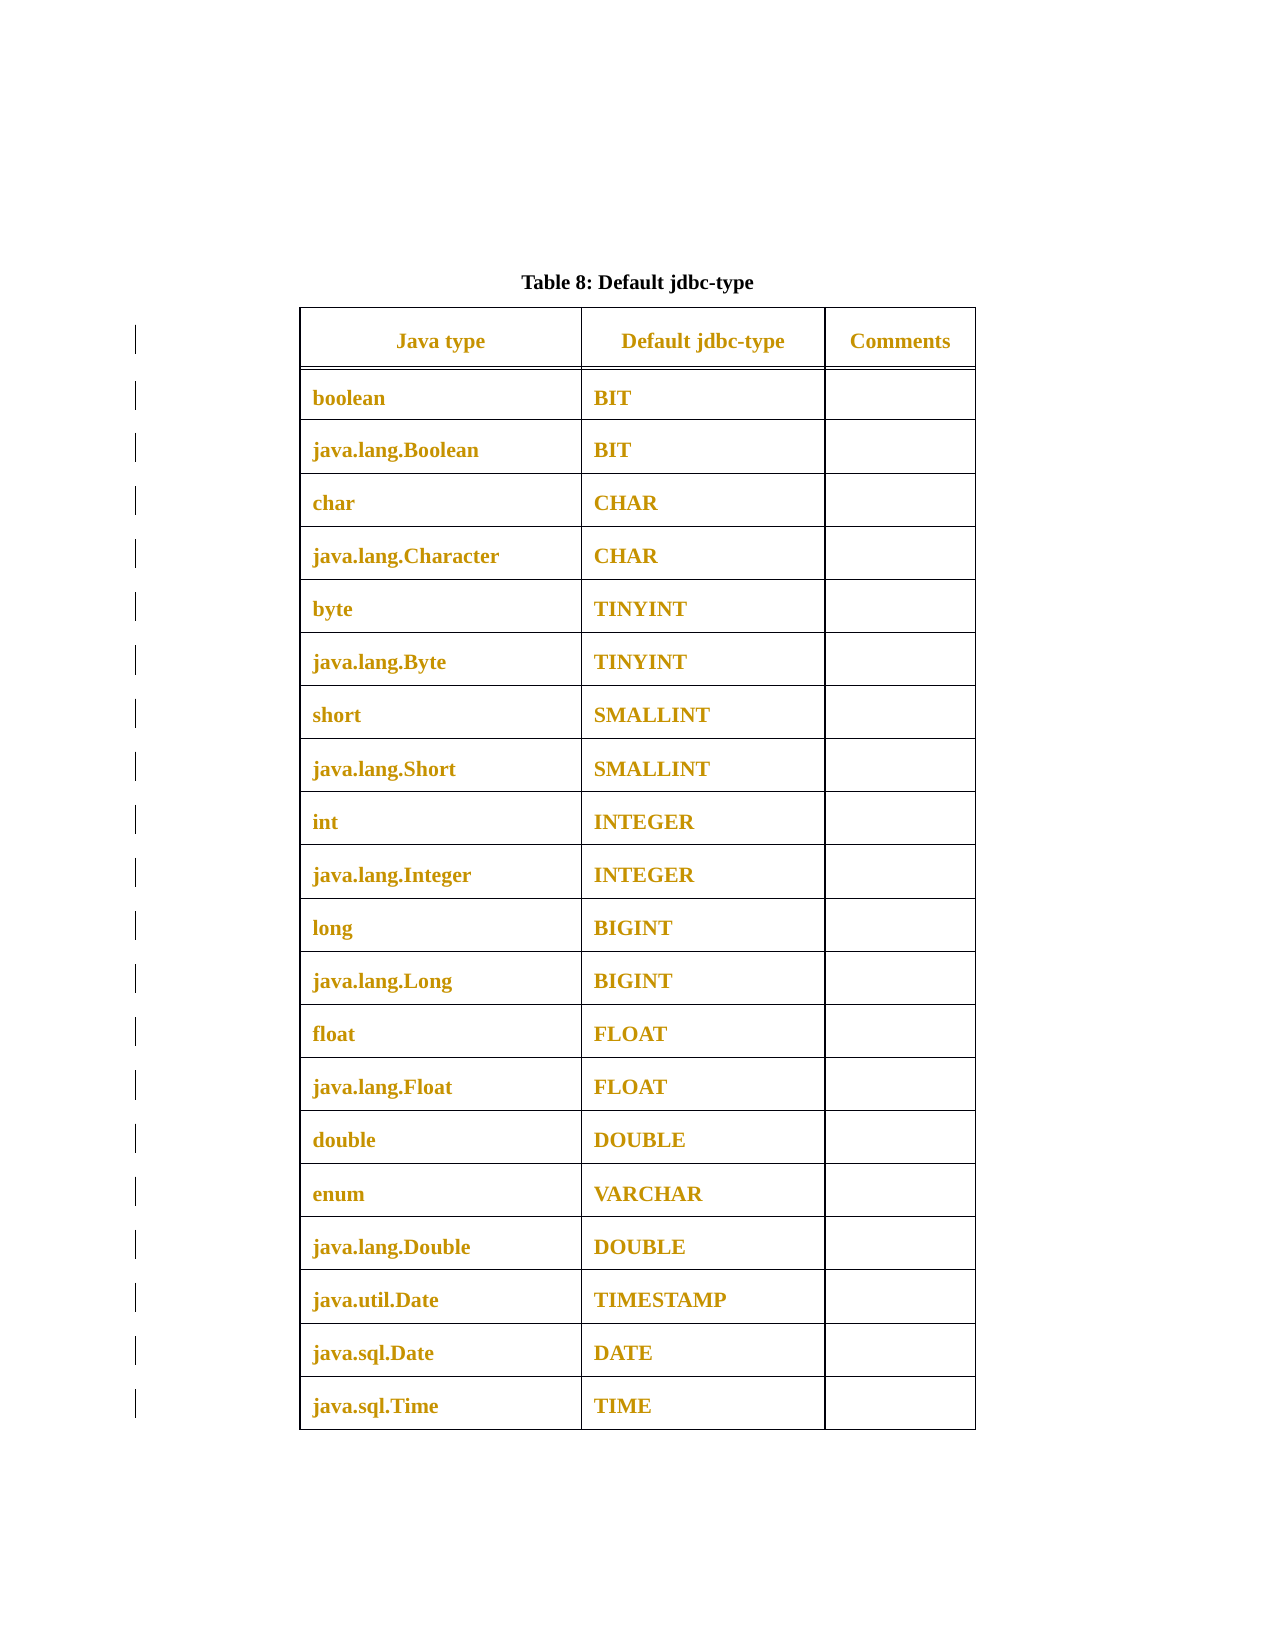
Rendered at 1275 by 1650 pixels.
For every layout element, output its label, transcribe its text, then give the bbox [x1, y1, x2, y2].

table_cell DOUBLE [582, 1111, 824, 1163]
table_cell TINYINT [582, 633, 824, 685]
table_cell char [301, 474, 581, 526]
table_cell TINYINT [582, 580, 824, 632]
table_header Default jdbc-type [582, 308, 824, 366]
table_cell TIMESTAMP [582, 1270, 824, 1322]
table_cell java.lang.Float [301, 1058, 581, 1110]
table_cell [826, 633, 975, 685]
table_cell int [301, 792, 581, 844]
table_cell enum [301, 1164, 581, 1216]
table_header Comments [826, 308, 975, 366]
table_cell [826, 792, 975, 844]
table_cell float [301, 1005, 581, 1057]
table_cell [826, 1058, 975, 1110]
table_cell CHAR [582, 474, 824, 526]
table_cell [826, 899, 975, 951]
table_header Java type [301, 308, 581, 366]
table_cell java.lang.Double [301, 1217, 581, 1269]
table_cell DATE [582, 1324, 824, 1376]
table_cell boolean [301, 370, 581, 419]
table_cell [826, 739, 975, 791]
table_cell TIME [582, 1377, 824, 1429]
table_cell [826, 1164, 975, 1216]
table_cell [826, 580, 975, 632]
table_cell [826, 1270, 975, 1322]
table_cell FLOAT [582, 1058, 824, 1110]
table_cell DOUBLE [582, 1217, 824, 1269]
table_cell java.lang.Boolean [301, 420, 581, 472]
table_cell BIGINT [582, 952, 824, 1004]
table_cell [826, 1005, 975, 1057]
table_cell java.sql.Time [301, 1377, 581, 1429]
table_cell java.sql.Date [301, 1324, 581, 1376]
table_cell INTEGER [582, 845, 824, 897]
table_cell java.lang.Long [301, 952, 581, 1004]
table_cell FLOAT [582, 1005, 824, 1057]
table_cell BIGINT [582, 899, 824, 951]
table_cell long [301, 899, 581, 951]
table_cell BIT [582, 370, 824, 419]
title Table 8: Default jdbc-type [150, 269, 1125, 294]
table_cell [826, 420, 975, 472]
table_cell [826, 474, 975, 526]
table_cell [826, 1377, 975, 1429]
table_cell [826, 952, 975, 1004]
table_cell [826, 686, 975, 738]
table_cell [826, 527, 975, 579]
table_cell BIT [582, 420, 824, 472]
table_cell [826, 845, 975, 897]
table_cell CHAR [582, 527, 824, 579]
table_cell java.util.Date [301, 1270, 581, 1322]
table_cell [826, 1217, 975, 1269]
table_cell [826, 370, 975, 419]
table_cell SMALLINT [582, 739, 824, 791]
table_cell [826, 1111, 975, 1163]
table_cell SMALLINT [582, 686, 824, 738]
table_cell java.lang.Short [301, 739, 581, 791]
table_cell double [301, 1111, 581, 1163]
table_cell [826, 1324, 975, 1376]
table_cell byte [301, 580, 581, 632]
table_cell java.lang.Byte [301, 633, 581, 685]
table_cell VARCHAR [582, 1164, 824, 1216]
table_cell java.lang.Integer [301, 845, 581, 897]
table_cell short [301, 686, 581, 738]
table_cell java.lang.Character [301, 527, 581, 579]
table_cell INTEGER [582, 792, 824, 844]
